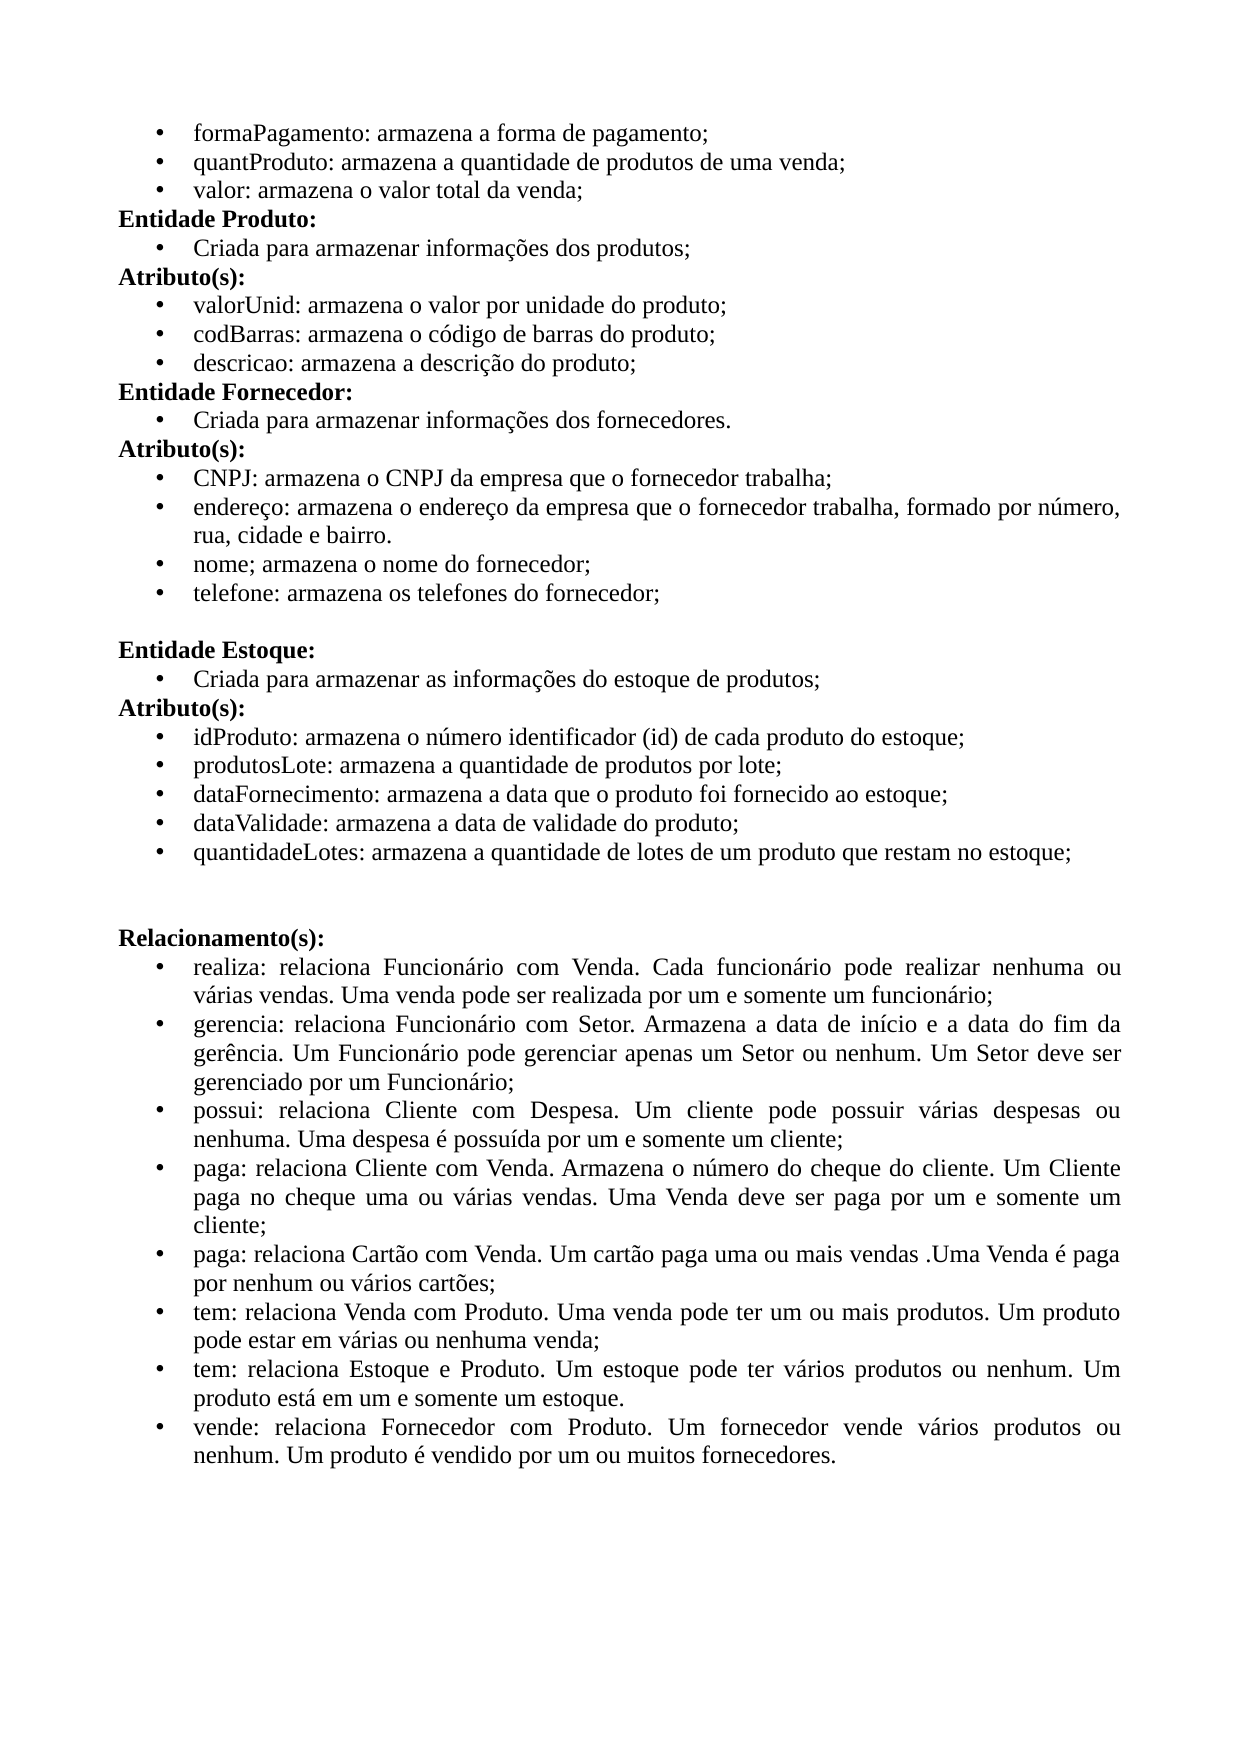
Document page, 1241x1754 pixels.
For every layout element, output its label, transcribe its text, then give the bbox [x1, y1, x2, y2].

list produtosLote: armazena a quantidade de produtos por lote; [156, 751, 1122, 779]
text Entidade Fornecedor: [118, 377, 1122, 406]
list dataFornecimento: armazena a data que o produto foi fornecido ao estoque; [156, 779, 1122, 808]
list CNPJ: armazena o CNPJ da empresa que o fornecedor trabalha; [156, 463, 1122, 492]
list tem: relaciona Estoque e Produto. Um estoque pode ter vários produtos ou nenhum. Um produto está em um e somente um estoque. [156, 1354, 1122, 1412]
list valorUnid: armazena o valor por unidade do produto; [156, 291, 1122, 319]
list Criada para armazenar as informações do estoque de produtos; [156, 664, 1122, 693]
list gerencia: relaciona Funcionário com Setor. Armazena a data de início e a data do fim da gerência. Um Funcionário pode gerenciar apenas um Setor ou nenhum. Um Setor deve ser gerenciado por um Funcionário; [156, 1009, 1122, 1096]
list descricao: armazena a descrição do produto; [156, 348, 1122, 377]
list tem: relaciona Venda com Produto. Uma venda pode ter um ou mais produtos. Um produto pode estar em várias ou nenhuma venda; [156, 1297, 1122, 1354]
list realiza: relaciona Funcionário com Venda. Cada funcionário pode realizar nenhuma ou várias vendas. Uma venda pode ser realizada por um e somente um funcionário; [156, 952, 1122, 1009]
text Atributo(s): [118, 262, 1122, 291]
list telefone: armazena os telefones do fornecedor; [156, 578, 1122, 607]
list dataValidade: armazena a data de validade do produto; [156, 808, 1122, 837]
text Atributo(s): [118, 434, 1122, 463]
text Entidade Estoque: [118, 636, 1122, 664]
list possui: relaciona Cliente com Despesa. Um cliente pode possuir várias despesas ou nenhuma. Uma despesa é possuída por um e somente um cliente; [156, 1096, 1122, 1153]
list paga: relaciona Cliente com Venda. Armazena o número do cheque do cliente. Um Cliente paga no cheque uma ou várias vendas. Uma Venda deve ser paga por um e somente um cliente; [156, 1153, 1122, 1239]
list nome; armazena o nome do fornecedor; [156, 549, 1122, 578]
list Criada para armazenar informações dos fornecedores. [156, 406, 1122, 434]
list Criada para armazenar informações dos produtos; [156, 233, 1122, 262]
list idProduto: armazena o número identificador (id) de cada produto do estoque; [156, 722, 1122, 751]
list paga: relaciona Cartão com Venda. Um cartão paga uma ou mais vendas .Uma Venda é paga por nenhum ou vários cartões; [156, 1239, 1122, 1297]
list formaPagamento: armazena a forma de pagamento; [156, 118, 1122, 147]
list valor: armazena o valor total da venda; [156, 176, 1122, 204]
list quantProduto: armazena a quantidade de produtos de uma venda; [156, 147, 1122, 176]
text Entidade Produto: [118, 204, 1122, 233]
list vende: relaciona Fornecedor com Produto. Um fornecedor vende vários produtos ou nenhum. Um produto é vendido por um ou muitos fornecedores. [156, 1412, 1122, 1469]
list endereço: armazena o endereço da empresa que o fornecedor trabalha, formado por número, rua, cidade e bairro. [156, 492, 1122, 549]
text Relacionamento(s): [118, 923, 1122, 952]
list codBarras: armazena o código de barras do produto; [156, 319, 1122, 348]
list quantidadeLotes: armazena a quantidade de lotes de um produto que restam no estoque; [156, 837, 1122, 866]
text Atributo(s): [118, 693, 1122, 722]
